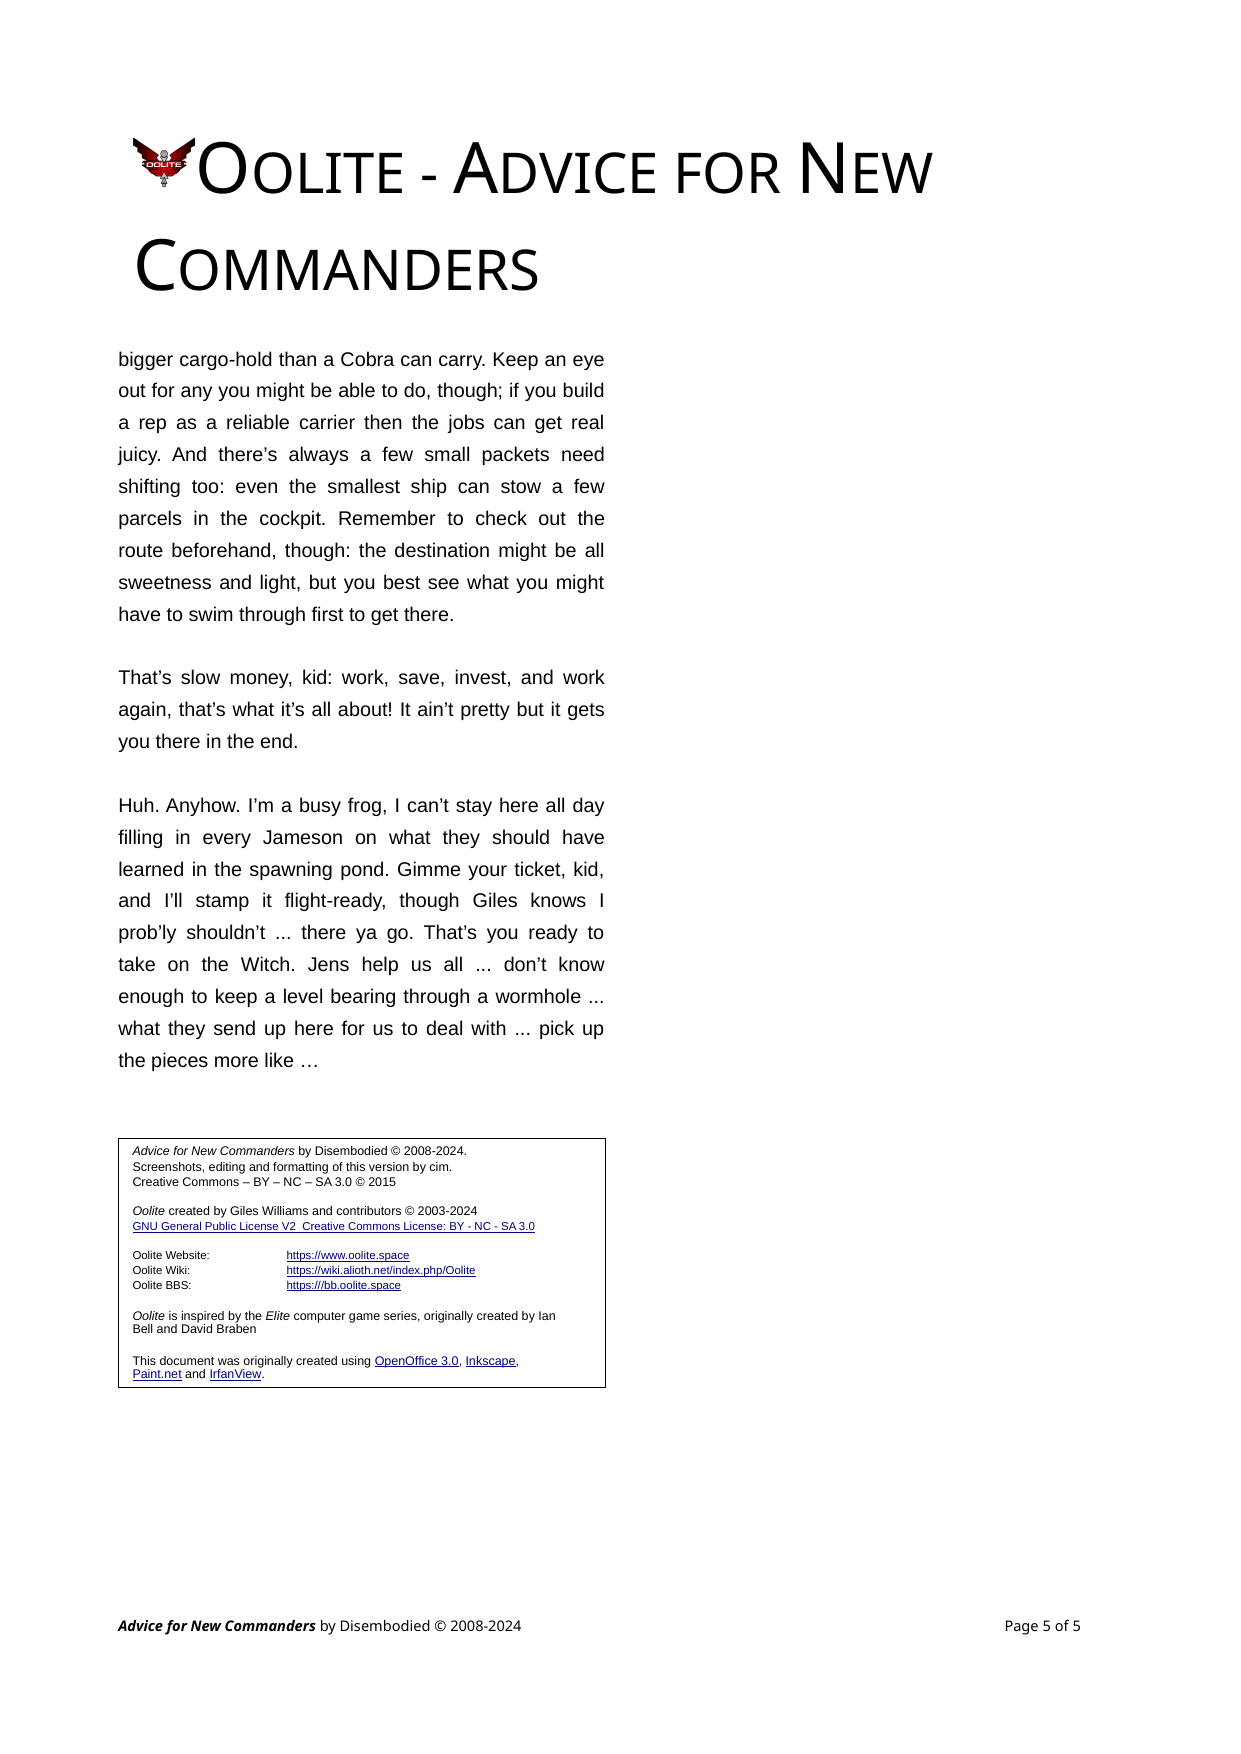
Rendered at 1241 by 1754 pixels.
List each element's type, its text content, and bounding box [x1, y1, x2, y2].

table_header Advice for New Commanders by Disembodied © 2008-2024. Screenshots, editing and formatting of this version by cim. Creative Commons – BY – NC – SA 3.0 © 2015 Oolite created by Giles Williams and contributors © 2003-2024 GNU General Public License V2 Creative Commons License: BY - NC - SA 3.0 Oolite Website: https://www.oolite.space Oolite Wiki: https://wiki.alioth.net/index.php/Oolite Oolite BBS: https:///bb.oolite.space Oolite is inspired by the Elite computer game series, originally created by Ian Bell and David Braben This document was originally created using OpenOffice 3.0, Inkscape, Paint.net and IrfanView. [119, 1139, 605, 1387]
picture [132, 131, 196, 194]
text bigger cargo-hold than a Cobra can carry. Keep an eye out for any you might be able to do, though; if you build a rep as a reliable carrier then the jobs can get real juicy. And there’s always a few small packets need shifting too: even the smallest ship can stow a few parcels in the cockpit. Remember to check out the route beforehand, though: the destination might be all sweetness and light, but you best see what you might have to swim through first to get there. [118, 341, 605, 627]
text That’s slow money, kid: work, save, invest, and work again, that’s what it’s all about! It ain’t pretty but it gets you there in the end. [118, 659, 605, 755]
text Huh. Anyhow. I’m a busy frog, I can’t stay here all day filling in every Jameson on what they should have learned in the spawning pond. Gimme your ticket, kid, and I’ll stamp it flight-ready, though Giles knows I prob’ly shouldn’t ... there ya go. That’s you ready to take on the Witch. Jens help us all ... don’t know enough to keep a level bearing through a wormhole ... what they send up here for us to deal with ... pick up the pieces more like … [118, 787, 605, 1074]
